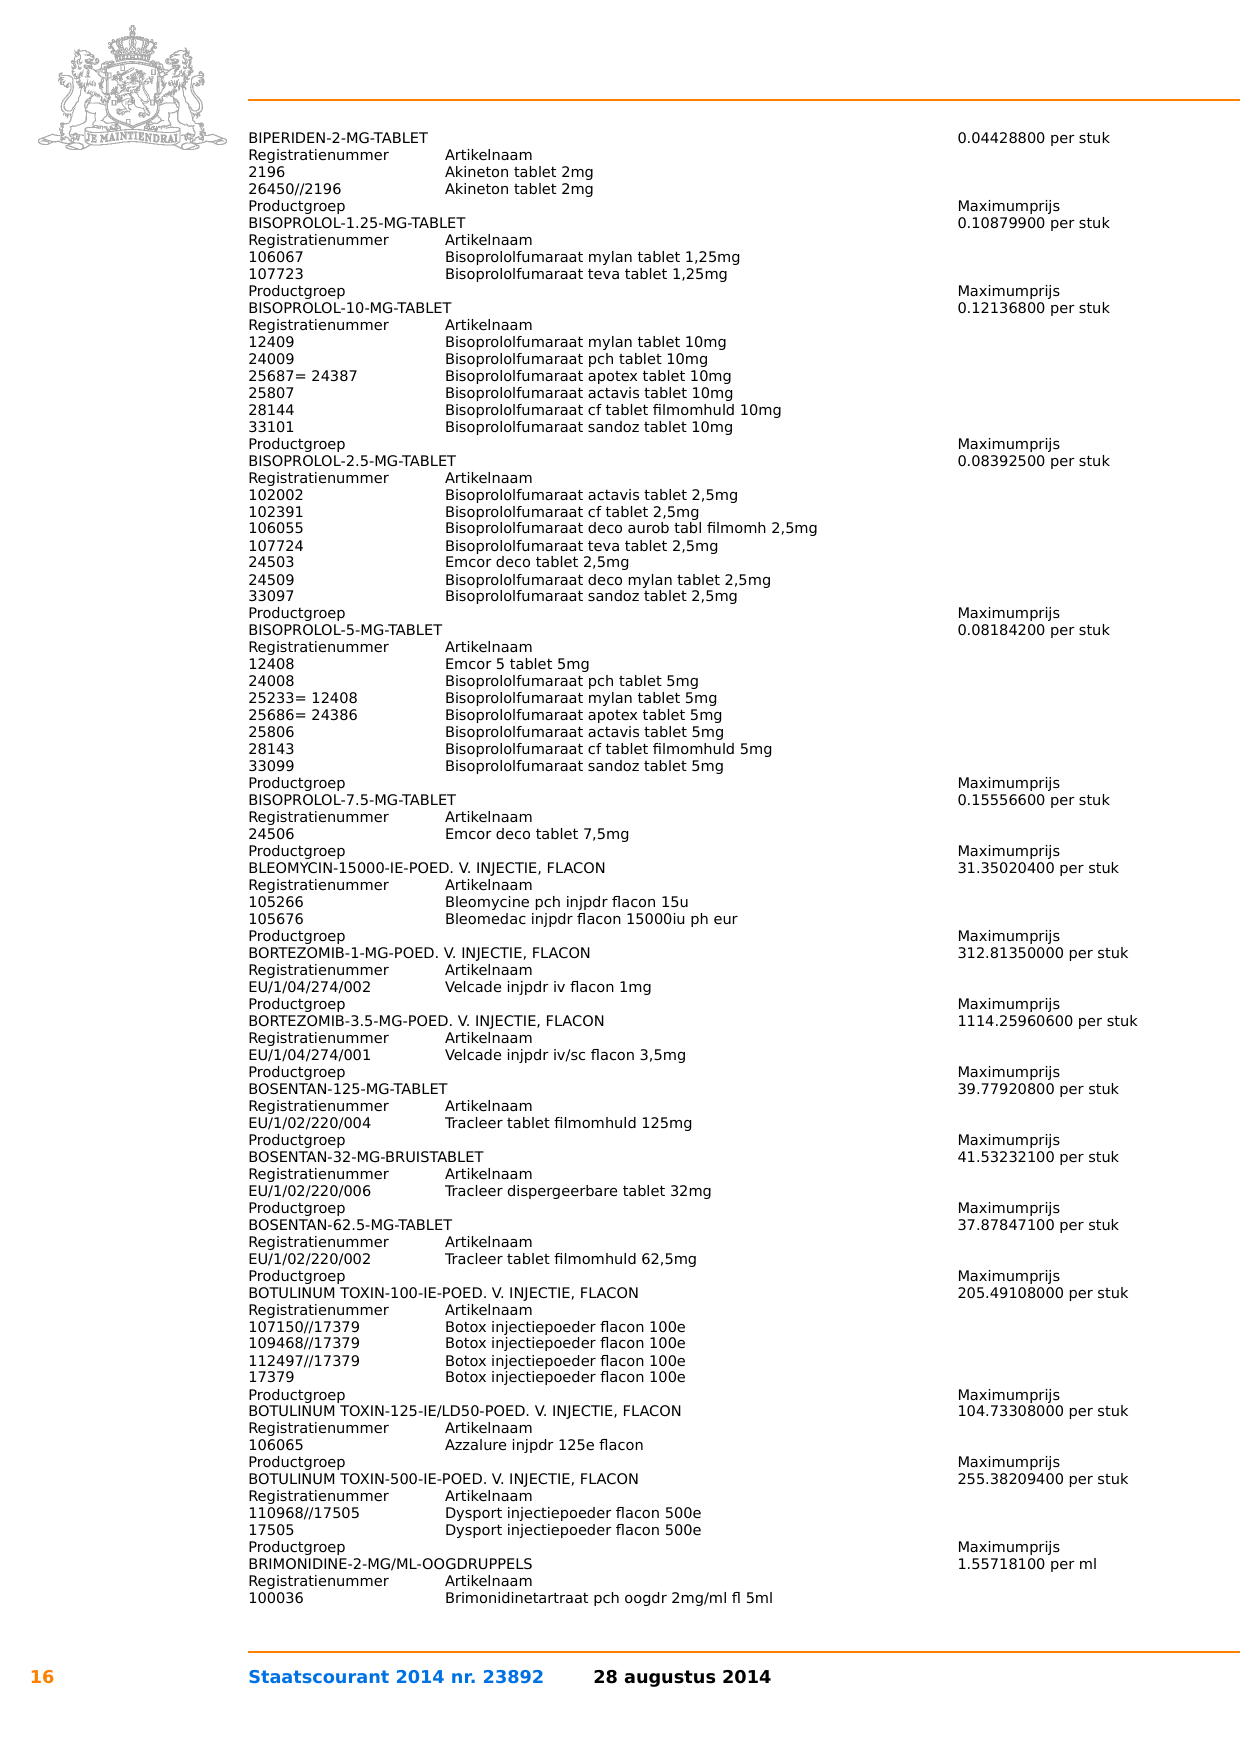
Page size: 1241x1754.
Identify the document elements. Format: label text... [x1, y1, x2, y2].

table_cell [951, 1590, 1163, 1607]
table_cell Registratienummer [248, 470, 439, 486]
table_cell Productgroep [248, 605, 439, 622]
table_cell Bisoprololfumaraat cf tablet 2,5mg [439, 504, 951, 520]
table_cell [951, 1522, 1163, 1539]
table_cell [951, 979, 1163, 996]
table_cell 1114.25960600 per stuk [951, 1013, 1163, 1030]
table_cell [439, 198, 951, 215]
table_cell 110968//17505 [248, 1505, 439, 1522]
table_cell [951, 656, 1163, 673]
table_cell 24008 [248, 673, 439, 690]
table_cell [951, 402, 1163, 418]
table_cell Dysport injectiepoeder flacon 500e [439, 1522, 951, 1539]
table_cell BISOPROLOL-2.5-MG-TABLET [248, 453, 951, 469]
table_cell [951, 520, 1163, 537]
table_cell [951, 826, 1163, 843]
table_cell 106065 [248, 1437, 439, 1454]
table_cell Azzalure injpdr 125e flacon [439, 1437, 951, 1454]
table_cell Bisoprololfumaraat teva tablet 2,5mg [439, 538, 951, 554]
table_cell [951, 1047, 1163, 1064]
table_cell Registratienummer [248, 232, 439, 249]
table_cell 24509 [248, 571, 439, 588]
table_cell [951, 911, 1163, 928]
table_cell [951, 741, 1163, 758]
table_cell [951, 1301, 1163, 1318]
table_cell [439, 283, 951, 300]
table_cell Bisoprololfumaraat deco mylan tablet 2,5mg [439, 571, 951, 588]
table_cell Artikelnaam [439, 809, 951, 826]
table_cell 25686= 24386 [248, 707, 439, 724]
table_cell Artikelnaam [439, 1301, 951, 1318]
table_cell [951, 554, 1163, 571]
table_cell Bisoprololfumaraat teva tablet 1,25mg [439, 266, 951, 283]
table_cell 104.73308000 per stuk [951, 1403, 1163, 1420]
table_cell [951, 317, 1163, 334]
table_cell Emcor deco tablet 2,5mg [439, 554, 951, 571]
table_cell Registratienummer [248, 1420, 439, 1437]
table_cell 12408 [248, 656, 439, 673]
table_cell Maximumprijs [951, 1268, 1163, 1284]
table_cell EU/1/04/274/001 [248, 1047, 439, 1064]
table_cell [439, 436, 951, 452]
table_cell Productgroep [248, 996, 439, 1013]
table_cell Maximumprijs [951, 1386, 1163, 1403]
table_cell Registratienummer [248, 809, 439, 826]
table_cell Bisoprololfumaraat actavis tablet 5mg [439, 724, 951, 741]
table_cell 105266 [248, 894, 439, 911]
table_cell Maximumprijs [951, 436, 1163, 452]
table_cell Registratienummer [248, 1234, 439, 1251]
table_cell [951, 147, 1163, 164]
table_cell [951, 470, 1163, 486]
table_cell Bisoprololfumaraat cf tablet filmomhuld 5mg [439, 741, 951, 758]
table_cell [951, 962, 1163, 979]
table_cell 24506 [248, 826, 439, 843]
table_cell 106067 [248, 249, 439, 266]
table_cell [951, 588, 1163, 605]
table_cell 25806 [248, 724, 439, 741]
table_cell Registratienummer [248, 877, 439, 894]
table_cell Bisoprololfumaraat sandoz tablet 10mg [439, 419, 951, 436]
table_cell Maximumprijs [951, 1539, 1163, 1556]
table_cell [951, 1166, 1163, 1183]
table_cell Tracleer tablet filmomhuld 125mg [439, 1115, 951, 1132]
table_cell 24503 [248, 554, 439, 571]
table_cell [439, 996, 951, 1013]
table_cell Bisoprololfumaraat actavis tablet 2,5mg [439, 486, 951, 503]
table_cell Productgroep [248, 775, 439, 792]
table_cell Maximumprijs [951, 843, 1163, 860]
table_cell 102391 [248, 504, 439, 520]
table_cell 25233= 12408 [248, 690, 439, 707]
table_cell [951, 1505, 1163, 1522]
table_cell Bisoprololfumaraat sandoz tablet 5mg [439, 758, 951, 775]
table_cell Artikelnaam [439, 147, 951, 164]
table_cell Dysport injectiepoeder flacon 500e [439, 1505, 951, 1522]
table_cell 26450//2196 [248, 181, 439, 198]
table_cell Botox injectiepoeder flacon 100e [439, 1353, 951, 1369]
table_cell Tracleer tablet filmomhuld 62,5mg [439, 1251, 951, 1267]
table_cell Artikelnaam [439, 1098, 951, 1115]
table_cell 112497//17379 [248, 1353, 439, 1369]
table_cell Bisoprololfumaraat apotex tablet 10mg [439, 368, 951, 384]
table_cell 255.38209400 per stuk [951, 1471, 1163, 1488]
table_cell [951, 571, 1163, 588]
table_cell [439, 1539, 951, 1556]
table_cell 0.08184200 per stuk [951, 622, 1163, 639]
table_cell 37.87847100 per stuk [951, 1217, 1163, 1233]
table_cell 41.53232100 per stuk [951, 1149, 1163, 1166]
table_cell 1.55718100 per ml [951, 1556, 1163, 1573]
table_cell [951, 758, 1163, 775]
table_cell EU/1/02/220/002 [248, 1251, 439, 1267]
table_cell Registratienummer [248, 639, 439, 656]
table_cell [951, 266, 1163, 283]
table_cell Maximumprijs [951, 928, 1163, 945]
table_cell Artikelnaam [439, 962, 951, 979]
table_cell Artikelnaam [439, 1030, 951, 1047]
table_cell BOTULINUM TOXIN-500-IE-POED. V. INJECTIE, FLACON [248, 1471, 951, 1488]
table_cell 106055 [248, 520, 439, 537]
table_cell Artikelnaam [439, 470, 951, 486]
table_cell 0.12136800 per stuk [951, 300, 1163, 317]
table_cell Bisoprololfumaraat pch tablet 5mg [439, 673, 951, 690]
table_cell 102002 [248, 486, 439, 503]
table_cell 33097 [248, 588, 439, 605]
table_cell Registratienummer [248, 1166, 439, 1183]
table_cell BOSENTAN-32-MG-BRUISTABLET [248, 1149, 951, 1166]
table_cell [951, 707, 1163, 724]
table_cell Maximumprijs [951, 283, 1163, 300]
table_cell 0.10879900 per stuk [951, 215, 1163, 232]
table_cell Tracleer dispergeerbare tablet 32mg [439, 1183, 951, 1199]
table_cell [951, 164, 1163, 181]
table_cell Maximumprijs [951, 1200, 1163, 1217]
table_cell [439, 843, 951, 860]
table_cell 12409 [248, 334, 439, 351]
table_cell 25807 [248, 385, 439, 402]
table_cell [951, 1251, 1163, 1267]
table_cell 24009 [248, 351, 439, 368]
table_cell BOSENTAN-125-MG-TABLET [248, 1081, 951, 1098]
table_cell 105676 [248, 911, 439, 928]
table_cell 33099 [248, 758, 439, 775]
table_cell Artikelnaam [439, 877, 951, 894]
table_cell [439, 1064, 951, 1081]
table_cell [951, 368, 1163, 384]
table_cell Maximumprijs [951, 775, 1163, 792]
table_cell [951, 1335, 1163, 1352]
table_cell EU/1/02/220/004 [248, 1115, 439, 1132]
table_cell Bisoprololfumaraat mylan tablet 1,25mg [439, 249, 951, 266]
table_cell 2196 [248, 164, 439, 181]
table_cell Bisoprololfumaraat mylan tablet 5mg [439, 690, 951, 707]
table_cell Akineton tablet 2mg [439, 181, 951, 198]
table_cell [439, 1132, 951, 1149]
table_cell Maximumprijs [951, 1132, 1163, 1149]
table_cell [951, 809, 1163, 826]
table_cell Akineton tablet 2mg [439, 164, 951, 181]
table_cell Maximumprijs [951, 605, 1163, 622]
table_cell Botox injectiepoeder flacon 100e [439, 1335, 951, 1352]
table_cell [951, 385, 1163, 402]
table_cell [951, 538, 1163, 554]
table_cell 0.15556600 per stuk [951, 792, 1163, 809]
table_cell Registratienummer [248, 1573, 439, 1590]
table_cell Bisoprololfumaraat sandoz tablet 2,5mg [439, 588, 951, 605]
table_cell Productgroep [248, 1454, 439, 1471]
table_cell Emcor 5 tablet 5mg [439, 656, 951, 673]
table_cell Velcade injpdr iv/sc flacon 3,5mg [439, 1047, 951, 1064]
table_cell Bleomedac injpdr flacon 15000iu ph eur [439, 911, 951, 928]
table_cell Artikelnaam [439, 317, 951, 334]
table_cell [439, 1454, 951, 1471]
table_cell Artikelnaam [439, 1234, 951, 1251]
table_cell Registratienummer [248, 317, 439, 334]
table_cell [951, 1098, 1163, 1115]
table_cell Registratienummer [248, 1301, 439, 1318]
table_cell BLEOMYCIN-15000-IE-POED. V. INJECTIE, FLACON [248, 860, 951, 877]
table_cell EU/1/02/220/006 [248, 1183, 439, 1199]
table_cell Registratienummer [248, 1030, 439, 1047]
table_cell [951, 1183, 1163, 1199]
table_cell 107724 [248, 538, 439, 554]
table_cell 0.04428800 per stuk [951, 130, 1163, 147]
table_cell [951, 1488, 1163, 1505]
table_cell [439, 605, 951, 622]
table_cell BISOPROLOL-10-MG-TABLET [248, 300, 951, 317]
table_cell Artikelnaam [439, 639, 951, 656]
table_cell Productgroep [248, 1539, 439, 1556]
table_cell 28144 [248, 402, 439, 418]
table_cell 17379 [248, 1369, 439, 1386]
table_cell Artikelnaam [439, 232, 951, 249]
table_cell Bisoprololfumaraat apotex tablet 5mg [439, 707, 951, 724]
table_cell BORTEZOMIB-1-MG-POED. V. INJECTIE, FLACON [248, 945, 951, 962]
table_cell 109468//17379 [248, 1335, 439, 1352]
table_cell Maximumprijs [951, 996, 1163, 1013]
table_cell BIPERIDEN-2-MG-TABLET [248, 130, 951, 147]
table_cell Productgroep [248, 1386, 439, 1403]
table_cell [951, 1234, 1163, 1251]
table_cell 33101 [248, 419, 439, 436]
table_cell [439, 1386, 951, 1403]
table_cell Botox injectiepoeder flacon 100e [439, 1369, 951, 1386]
table_cell [439, 775, 951, 792]
table_cell 28143 [248, 741, 439, 758]
table_cell BOTULINUM TOXIN-125-IE/LD50-POED. V. INJECTIE, FLACON [248, 1403, 951, 1420]
table_cell Bisoprololfumaraat pch tablet 10mg [439, 351, 951, 368]
table_cell 17505 [248, 1522, 439, 1539]
table_cell Productgroep [248, 198, 439, 215]
table_cell 39.77920800 per stuk [951, 1081, 1163, 1098]
table_cell [951, 334, 1163, 351]
table_cell Registratienummer [248, 1098, 439, 1115]
table_cell 0.08392500 per stuk [951, 453, 1163, 469]
table_cell BISOPROLOL-1.25-MG-TABLET [248, 215, 951, 232]
table_cell Productgroep [248, 436, 439, 452]
table_cell BOSENTAN-62.5-MG-TABLET [248, 1217, 951, 1233]
table_cell Brimonidinetartraat pch oogdr 2mg/ml fl 5ml [439, 1590, 951, 1607]
table_cell [951, 1319, 1163, 1335]
table_cell [951, 1115, 1163, 1132]
table_cell Emcor deco tablet 7,5mg [439, 826, 951, 843]
table_cell BORTEZOMIB-3.5-MG-POED. V. INJECTIE, FLACON [248, 1013, 951, 1030]
table_cell Registratienummer [248, 962, 439, 979]
table_cell [951, 1369, 1163, 1386]
table_cell [951, 504, 1163, 520]
table_cell Maximumprijs [951, 1454, 1163, 1471]
table_cell [951, 894, 1163, 911]
table_cell [951, 486, 1163, 503]
table_cell Artikelnaam [439, 1488, 951, 1505]
table_cell EU/1/04/274/002 [248, 979, 439, 996]
table_cell Velcade injpdr iv flacon 1mg [439, 979, 951, 996]
table_cell Maximumprijs [951, 1064, 1163, 1081]
table_cell [951, 1573, 1163, 1590]
table_cell Productgroep [248, 283, 439, 300]
table_cell Botox injectiepoeder flacon 100e [439, 1319, 951, 1335]
table_cell [951, 419, 1163, 436]
table_cell Registratienummer [248, 147, 439, 164]
table_cell Bleomycine pch injpdr flacon 15u [439, 894, 951, 911]
table_cell Productgroep [248, 1132, 439, 1149]
table_cell [951, 673, 1163, 690]
table_cell Maximumprijs [951, 198, 1163, 215]
table_cell Productgroep [248, 928, 439, 945]
table_cell Productgroep [248, 1200, 439, 1217]
picture [38, 25, 227, 150]
table_cell [951, 181, 1163, 198]
table_cell Bisoprololfumaraat mylan tablet 10mg [439, 334, 951, 351]
table_cell BOTULINUM TOXIN-100-IE-POED. V. INJECTIE, FLACON [248, 1285, 951, 1301]
table_cell 312.81350000 per stuk [951, 945, 1163, 962]
table_cell [951, 351, 1163, 368]
table_cell 107723 [248, 266, 439, 283]
table_cell [951, 639, 1163, 656]
table_cell Productgroep [248, 1268, 439, 1284]
table_cell Artikelnaam [439, 1166, 951, 1183]
table_cell Registratienummer [248, 1488, 439, 1505]
table_cell Artikelnaam [439, 1573, 951, 1590]
table_cell 100036 [248, 1590, 439, 1607]
table_cell Bisoprololfumaraat cf tablet filmomhuld 10mg [439, 402, 951, 418]
table_cell 205.49108000 per stuk [951, 1285, 1163, 1301]
table_cell BRIMONIDINE-2-MG/ML-OOGDRUPPELS [248, 1556, 951, 1573]
table_cell [951, 1437, 1163, 1454]
table_cell [439, 1200, 951, 1217]
table_cell Productgroep [248, 843, 439, 860]
table_cell 107150//17379 [248, 1319, 439, 1335]
table_cell [439, 1268, 951, 1284]
table_cell [951, 1353, 1163, 1369]
table_cell [951, 724, 1163, 741]
table_cell [951, 1030, 1163, 1047]
table_cell Artikelnaam [439, 1420, 951, 1437]
table_cell [951, 232, 1163, 249]
table_cell Bisoprololfumaraat deco aurob tabl filmomh 2,5mg [439, 520, 951, 537]
table_cell 25687= 24387 [248, 368, 439, 384]
table_cell Bisoprololfumaraat actavis tablet 10mg [439, 385, 951, 402]
table_cell Productgroep [248, 1064, 439, 1081]
table_cell [951, 877, 1163, 894]
table_cell [951, 690, 1163, 707]
table_cell [439, 928, 951, 945]
table_cell [951, 1420, 1163, 1437]
table_cell 31.35020400 per stuk [951, 860, 1163, 877]
table_cell BISOPROLOL-5-MG-TABLET [248, 622, 951, 639]
table_cell BISOPROLOL-7.5-MG-TABLET [248, 792, 951, 809]
table_cell [951, 249, 1163, 266]
